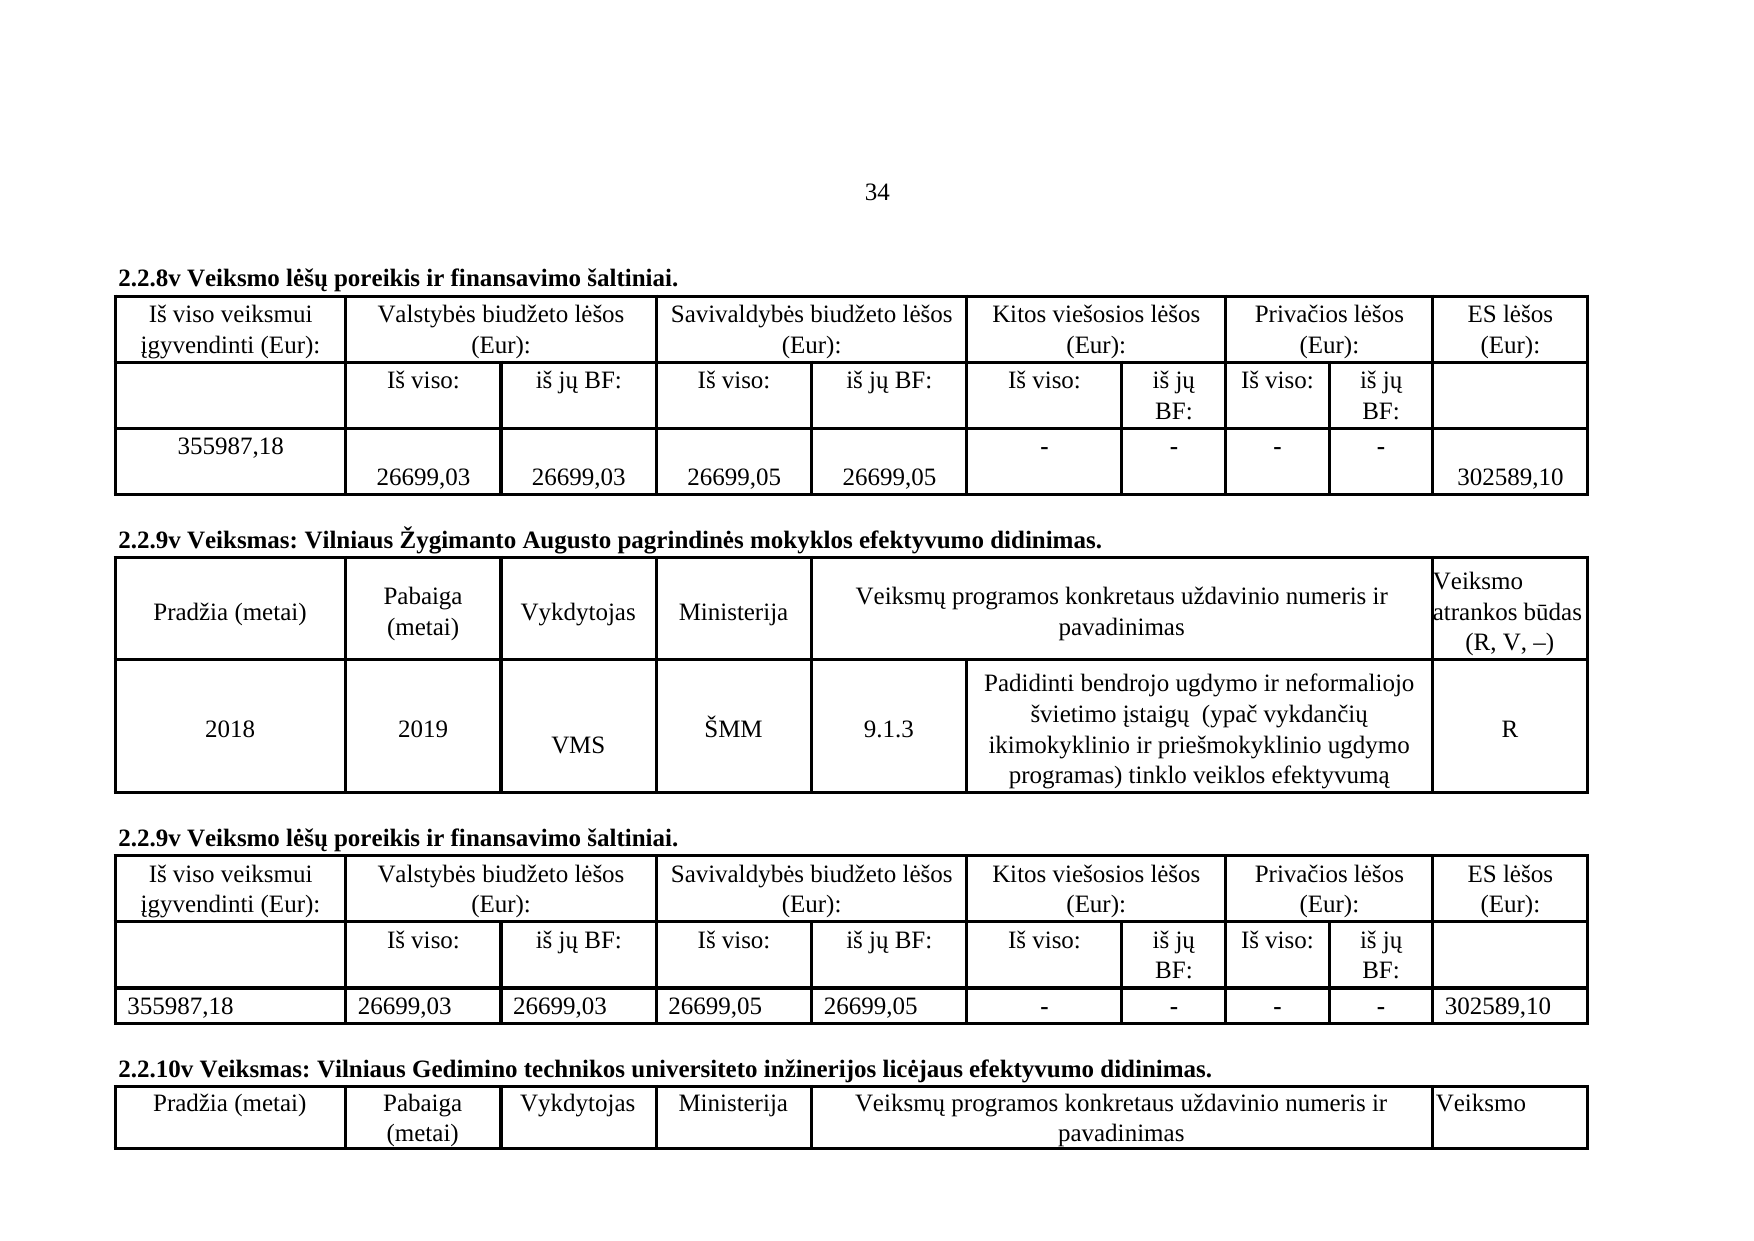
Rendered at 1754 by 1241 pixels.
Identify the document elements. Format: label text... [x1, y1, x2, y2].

table_cell 26699,03 [503, 430, 655, 493]
table_cell - [1123, 430, 1224, 493]
table_cell VMS [503, 661, 655, 791]
table_cell [117, 923, 344, 986]
table_cell 302589,10 [1434, 990, 1586, 1022]
table_cell iš jų BF: [1123, 923, 1224, 986]
table_header Valstybės biudžeto lėšos (Eur): [347, 298, 655, 361]
table_cell 9.1.3 [813, 661, 965, 791]
table_header Privačios lėšos (Eur): [1227, 298, 1431, 361]
table_header ES lėšos (Eur): [1434, 857, 1586, 920]
table_cell - [1331, 990, 1431, 1022]
table_cell Padidinti bendrojo ugdymo ir neformaliojo švietimo įstaigų (ypač vykdančių ikimokyklinio ir priešmokyklinio ugdymo programas) tinklo veiklos efektyvumą [968, 661, 1431, 791]
table_header Veiksmo [1434, 1088, 1586, 1147]
table_header Vykdytojas [503, 1088, 655, 1147]
text 2.2.10v Veiksmas: Vilniaus Gedimino technikos universiteto inžinerijos licėjaus efektyvumo didinimas. [118, 1054, 1636, 1082]
table_header Pabaiga (metai) [347, 1088, 499, 1147]
table_cell Iš viso: [1227, 923, 1328, 986]
table_header Pradžia (metai) [117, 559, 344, 658]
table_cell 302589,10 [1434, 430, 1586, 493]
table_header Savivaldybės biudžeto lėšos (Eur): [658, 857, 965, 920]
table_cell - [968, 430, 1120, 493]
table_cell - [1227, 990, 1328, 1022]
table_header Ministerija [658, 559, 810, 658]
table_cell Iš viso: [968, 364, 1120, 427]
table_header Ministerija [658, 1088, 810, 1147]
table_cell iš jų BF: [1331, 364, 1431, 427]
table_cell iš jų BF: [1123, 364, 1224, 427]
table_cell 26699,03 [503, 990, 655, 1022]
table_header Valstybės biudžeto lėšos (Eur): [347, 857, 655, 920]
table_cell Iš viso: [658, 364, 810, 427]
table_header Iš viso veiksmui įgyvendinti (Eur): [117, 857, 344, 920]
table_cell 26699,03 [347, 430, 499, 493]
table_cell iš jų BF: [813, 364, 965, 427]
table_cell 26699,03 [347, 990, 499, 1022]
table_cell 26699,05 [658, 430, 810, 493]
text 2.2.9v Veiksmas: Vilniaus Žygimanto Augusto pagrindinės mokyklos efektyvumo didinimas. [118, 525, 1636, 553]
table_cell - [1331, 430, 1431, 493]
table_cell iš jų BF: [503, 923, 655, 986]
table_cell Iš viso: [658, 923, 810, 986]
table_header ES lėšos (Eur): [1434, 298, 1586, 361]
table_header Savivaldybės biudžeto lėšos (Eur): [658, 298, 965, 361]
table_header Veiksmo atrankos būdas (R, V, –) [1434, 559, 1586, 658]
table_cell 26699,05 [813, 990, 965, 1022]
table_cell Iš viso: [1227, 364, 1328, 427]
table_header Iš viso veiksmui įgyvendinti (Eur): [117, 298, 344, 361]
table_header Veiksmų programos konkretaus uždavinio numeris ir pavadinimas [813, 559, 1431, 658]
table_cell iš jų BF: [813, 923, 965, 986]
text 2.2.8v Veiksmo lėšų poreikis ir finansavimo šaltiniai. [118, 263, 1636, 292]
table_cell [1434, 364, 1586, 427]
table_cell Iš viso: [347, 923, 499, 986]
table_cell 2018 [117, 661, 344, 791]
table_cell 26699,05 [658, 990, 810, 1022]
table_cell Iš viso: [968, 923, 1120, 986]
table_header Vykdytojas [503, 559, 655, 658]
table_cell [117, 364, 344, 427]
table_cell [1434, 923, 1586, 986]
table_cell Iš viso: [347, 364, 499, 427]
table_cell iš jų BF: [1331, 923, 1431, 986]
table_header Kitos viešosios lėšos (Eur): [968, 298, 1224, 361]
table_cell 355987,18 [117, 990, 344, 1022]
table_cell 355987,18 [117, 430, 344, 493]
table_cell - [968, 990, 1120, 1022]
table_cell 2019 [347, 661, 499, 791]
table_header Pradžia (metai) [117, 1088, 344, 1147]
table_header Privačios lėšos (Eur): [1227, 857, 1431, 920]
table_header Veiksmų programos konkretaus uždavinio numeris ir pavadinimas [813, 1088, 1431, 1147]
table_cell R [1434, 661, 1586, 791]
table_cell - [1123, 990, 1224, 1022]
table_cell - [1227, 430, 1328, 493]
table_cell 26699,05 [813, 430, 965, 493]
text 2.2.9v Veiksmo lėšų poreikis ir finansavimo šaltiniai. [118, 823, 1636, 852]
table_header Pabaiga (metai) [347, 559, 499, 658]
table_header Kitos viešosios lėšos (Eur): [968, 857, 1224, 920]
table_cell iš jų BF: [503, 364, 655, 427]
table_cell ŠMM [658, 661, 810, 791]
